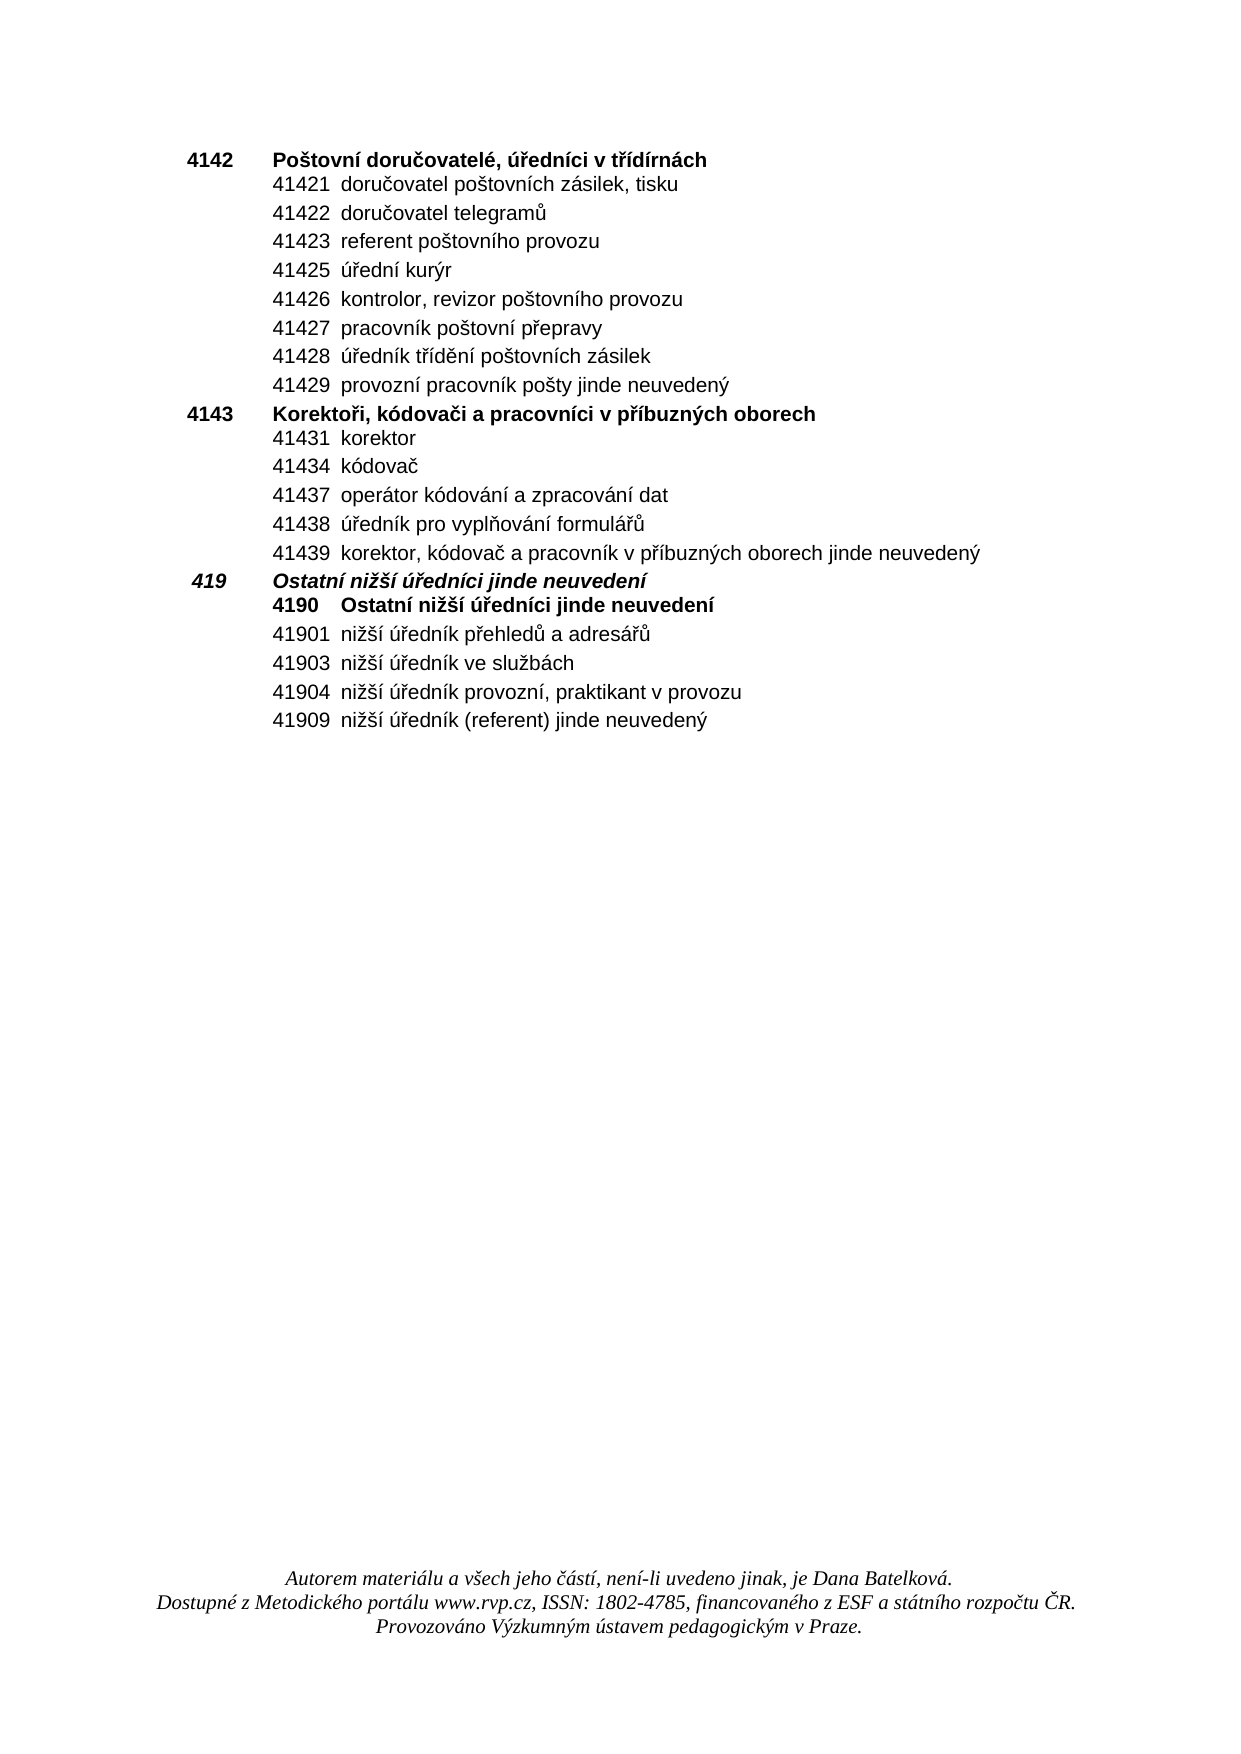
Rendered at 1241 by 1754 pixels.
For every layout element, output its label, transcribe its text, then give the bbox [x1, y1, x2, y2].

table_cell 41428 [273, 344, 341, 373]
table_cell úřední kurýr [341, 258, 1093, 287]
table_cell Poštovní doručovatelé, úředníci v třídírnách [273, 148, 1093, 172]
table_cell nižší úředník ve službách [341, 651, 1093, 679]
table_cell [148, 512, 272, 541]
table_cell [148, 258, 272, 287]
table_cell 419 [148, 569, 272, 593]
table_cell [148, 541, 272, 569]
table_cell úředník pro vyplňování formulářů [341, 512, 1093, 541]
table_cell 4143 [148, 402, 272, 426]
table_cell 41909 [273, 708, 341, 737]
table_cell 41423 [273, 229, 341, 258]
table_cell Korektoři, kódovači a pracovníci v příbuzných oborech [273, 402, 1093, 426]
table_cell 41901 [273, 622, 341, 651]
table_cell [148, 373, 272, 402]
table_cell [148, 344, 272, 373]
table_cell referent poštovního provozu [341, 229, 1093, 258]
table_cell 41903 [273, 651, 341, 679]
table_cell nižší úředník provozní, praktikant v provozu [341, 680, 1093, 708]
table_cell korektor [341, 426, 1093, 454]
table_cell operátor kódování a zpracování dat [341, 483, 1093, 512]
table_cell korektor, kódovač a pracovník v příbuzných oborech jinde neuvedený [341, 541, 1093, 569]
table_cell 4190 [273, 593, 341, 622]
table_cell doručovatel telegramů [341, 200, 1093, 229]
table_cell Ostatní nižší úředníci jinde neuvedení [341, 593, 1093, 622]
table_cell [148, 708, 272, 737]
table_cell [148, 426, 272, 454]
table_cell [148, 229, 272, 258]
table_cell [148, 287, 272, 315]
table_cell [148, 622, 272, 651]
table_cell nižší úředník (referent) jinde neuvedený [341, 708, 1093, 737]
table_cell doručovatel poštovních zásilek, tisku [341, 172, 1093, 200]
table_cell Ostatní nižší úředníci jinde neuvedení [273, 569, 1093, 593]
table_cell pracovník poštovní přepravy [341, 315, 1093, 344]
table_cell nižší úředník přehledů a adresářů [341, 622, 1093, 651]
table_cell kontrolor, revizor poštovního provozu [341, 287, 1093, 315]
table_cell provozní pracovník pošty jinde neuvedený [341, 373, 1093, 402]
table_cell 41426 [273, 287, 341, 315]
table_cell 4142 [148, 148, 272, 172]
table_cell 41437 [273, 483, 341, 512]
table_cell 41434 [273, 454, 341, 483]
table_cell [148, 680, 272, 708]
table_cell úředník třídění poštovních zásilek [341, 344, 1093, 373]
table_cell [148, 172, 272, 200]
table_cell 41431 [273, 426, 341, 454]
table_cell 41438 [273, 512, 341, 541]
table_cell kódovač [341, 454, 1093, 483]
table_cell [148, 315, 272, 344]
table_cell [148, 200, 272, 229]
table_cell 41422 [273, 200, 341, 229]
table_cell 41427 [273, 315, 341, 344]
table_cell [148, 454, 272, 483]
table_cell 41904 [273, 680, 341, 708]
table_cell 41429 [273, 373, 341, 402]
table_cell 41425 [273, 258, 341, 287]
table_cell [148, 593, 272, 622]
table_cell 41439 [273, 541, 341, 569]
table_cell [148, 651, 272, 679]
table_cell [148, 483, 272, 512]
table_cell 41421 [273, 172, 341, 200]
